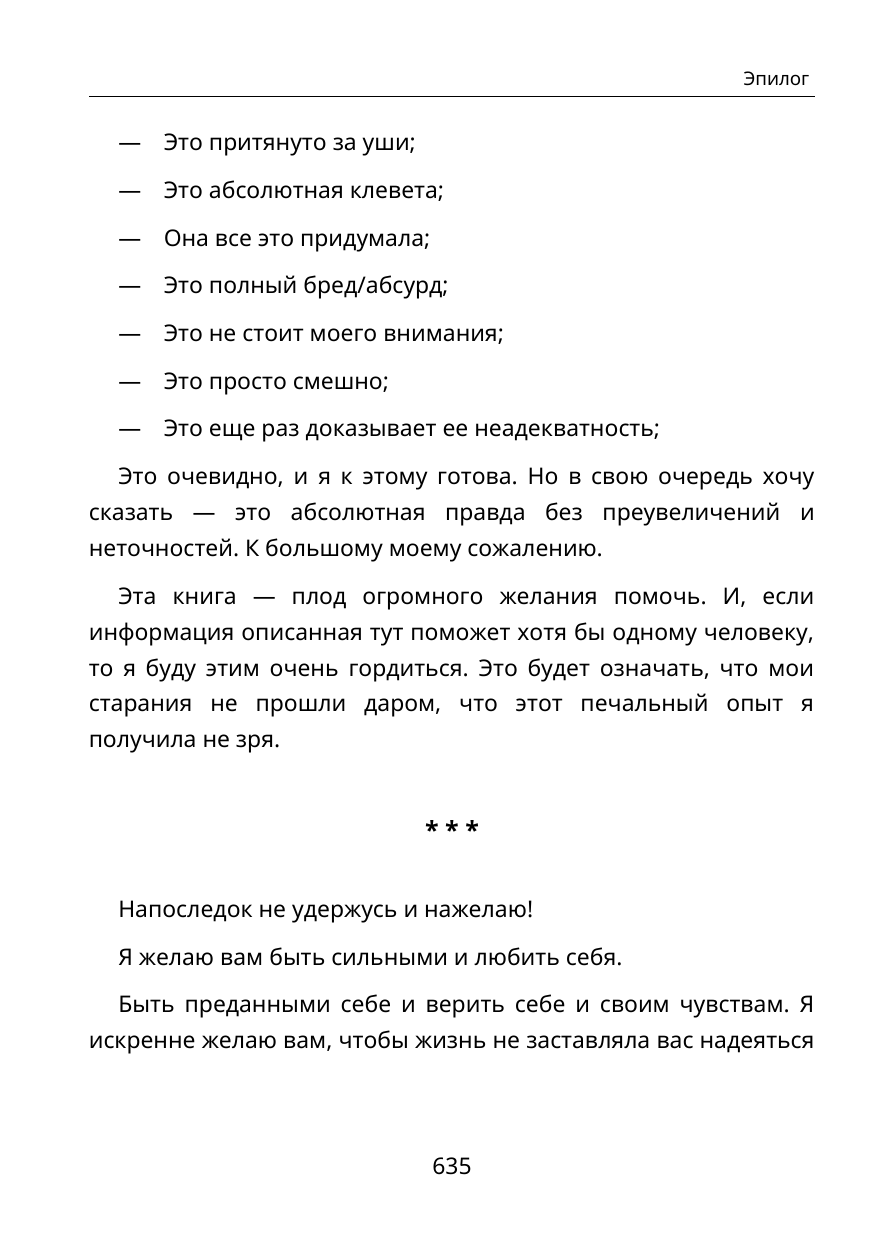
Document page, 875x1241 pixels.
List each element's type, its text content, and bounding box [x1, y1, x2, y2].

text Напоследок не удержусь и нажелаю! [88, 893, 815, 924]
list Это еще раз доказывает ее неадекватность; [88, 412, 815, 443]
list Это просто смешно; [88, 364, 815, 396]
text Это очевидно, и я к этому готова. Но в свою очередь хочу сказать — это абсолютная правда без преувеличений и неточностей. К большому моему сожалению. [88, 460, 815, 563]
list Это притянуто за уши; [88, 126, 815, 157]
list Она все это придумала; [88, 221, 815, 253]
list Это абсолютная клевета; [88, 174, 815, 205]
subtitle * * * [88, 812, 815, 846]
text Я желаю вам быть сильными и любить себя. [88, 941, 815, 972]
list Это не стоит моего внимания; [88, 317, 815, 348]
list Это полный бред/абсурд; [88, 269, 815, 300]
text Эта книга — плод огромного желания помочь. И, если информация описанная тут поможет хотя бы одному человеку, то я буду этим очень гордиться. Это будет означать, что мои старания не прошли даром, что этот печальный опыт я получила не зря. [88, 579, 815, 754]
text Быть преданными себе и верить себе и своим чувствам. Я искренне желаю вам, чтобы жизнь не заставляла вас надеяться [88, 988, 815, 1056]
